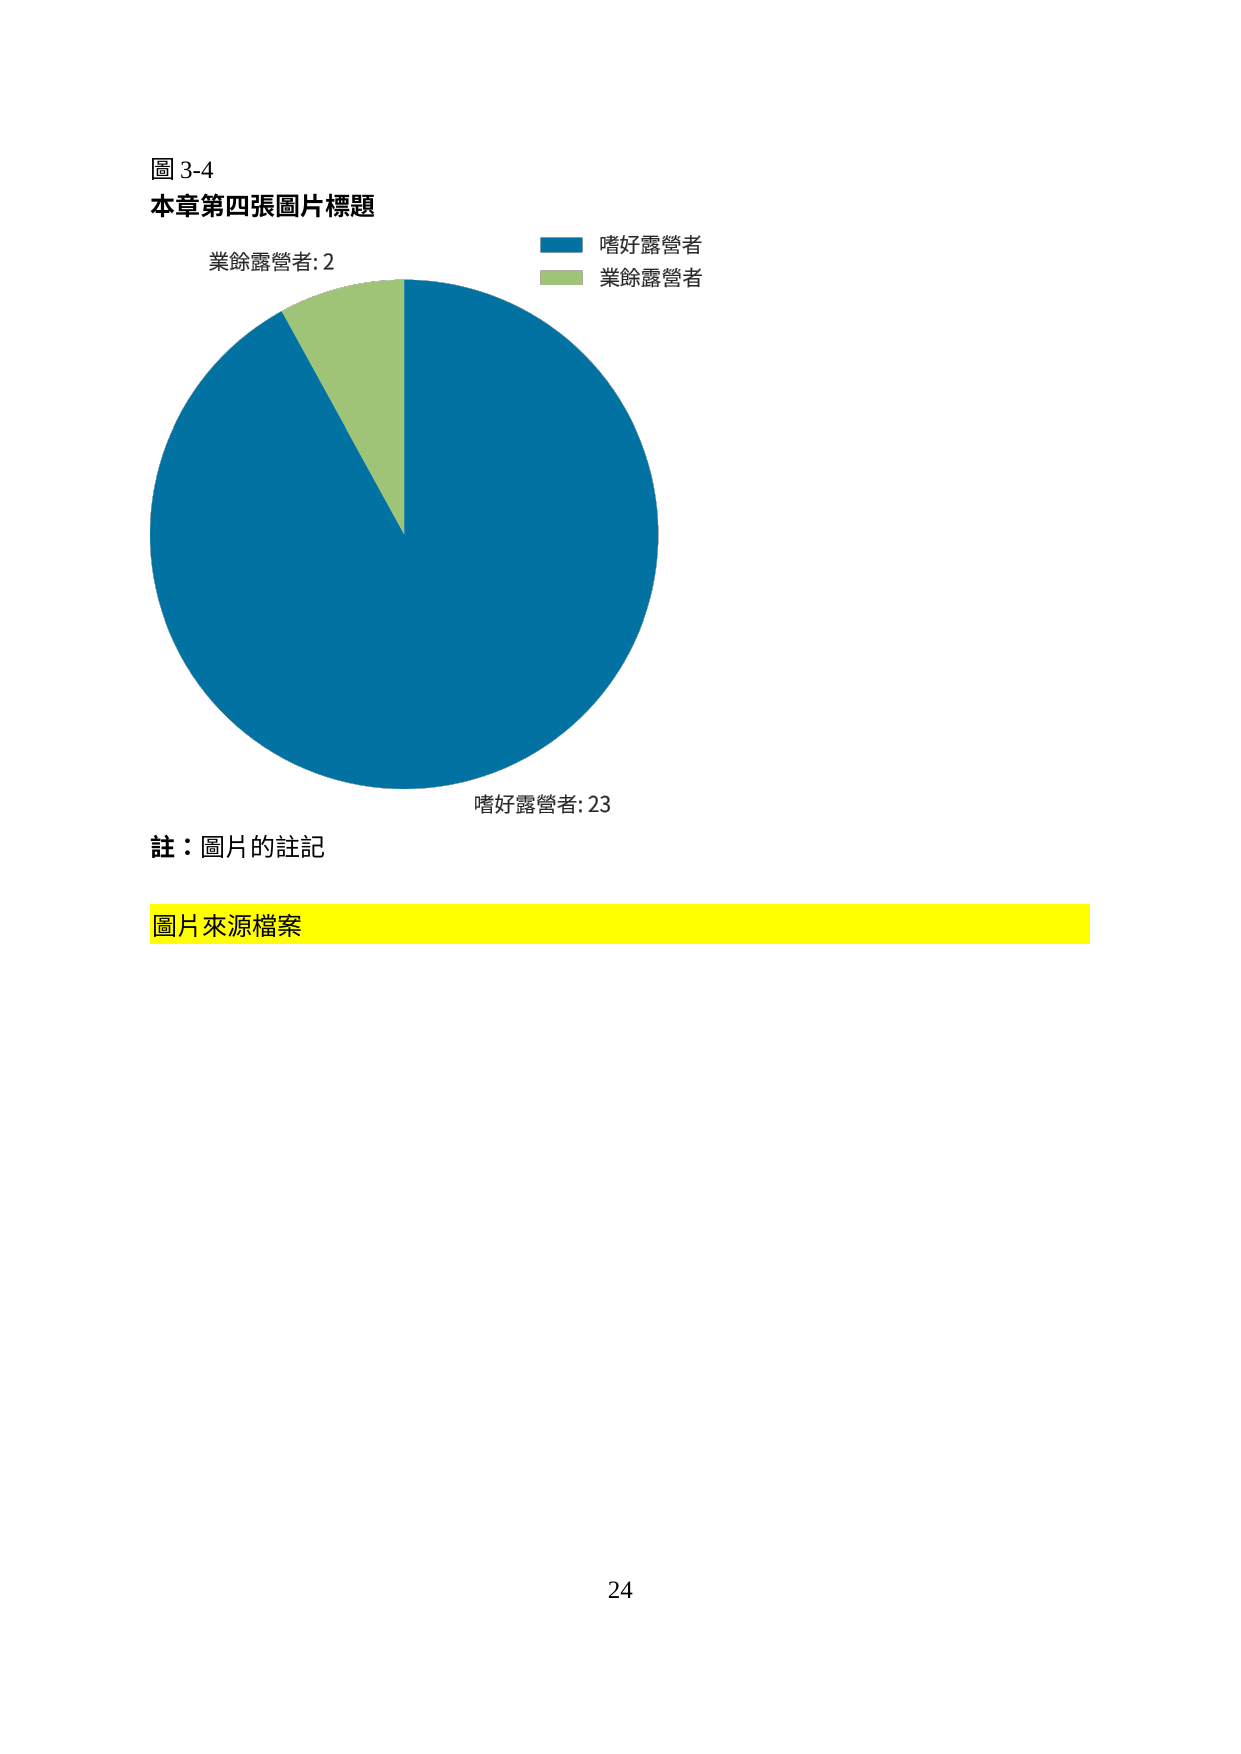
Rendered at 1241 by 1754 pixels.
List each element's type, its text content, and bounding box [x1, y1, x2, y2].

text 註：圖片的註記 [150, 828, 1090, 864]
text 圖片來源檔案 [150, 904, 1090, 944]
text 圖3-4 本章第四張圖片標題 [150, 150, 1090, 222]
picture [150, 235, 702, 814]
